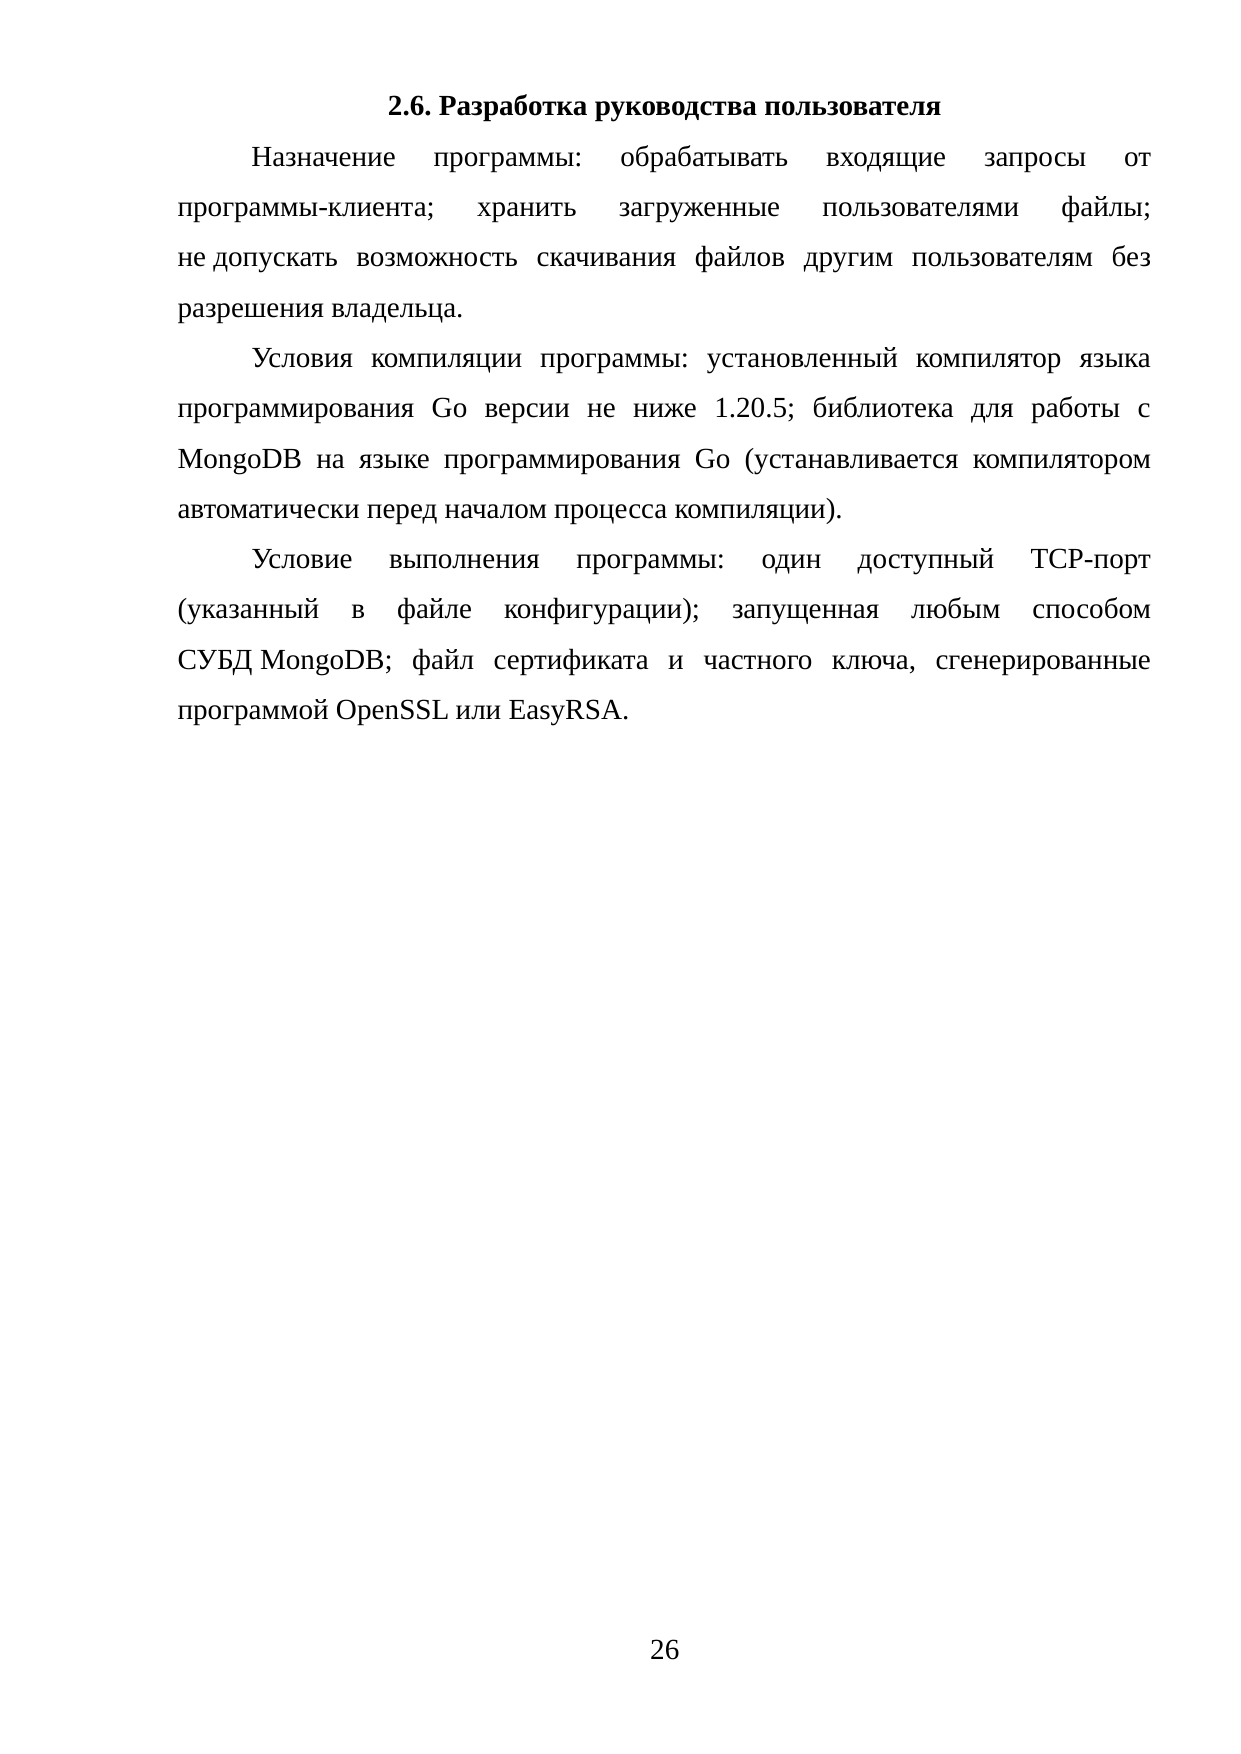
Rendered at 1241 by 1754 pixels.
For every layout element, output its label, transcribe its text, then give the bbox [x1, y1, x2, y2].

text Условие выполнения программы: один доступный TCP-порт (указанный в файле конфигурации); запущенная любым способом СУБД MongoDB; файл сертификата и частного ключа, сгенерированные программой OpenSSL или EasyRSA. [177, 541, 1152, 726]
text Назначение программы: обрабатывать входящие запросы от программы-клиента; хранить загруженные пользователями файлы; не допускать возможность скачивания файлов другим пользователям без разрешения владельца. [177, 139, 1152, 323]
text Условия компиляции программы: установленный компилятор языка программирования Go версии не ниже 1.20.5; библиотека для работы с MongoDB на языке программирования Go (устанавливается компилятором автоматически перед началом процесса компиляции). [177, 340, 1152, 524]
subtitle 2.6. Разработка руководства пользователя [177, 88, 1152, 122]
